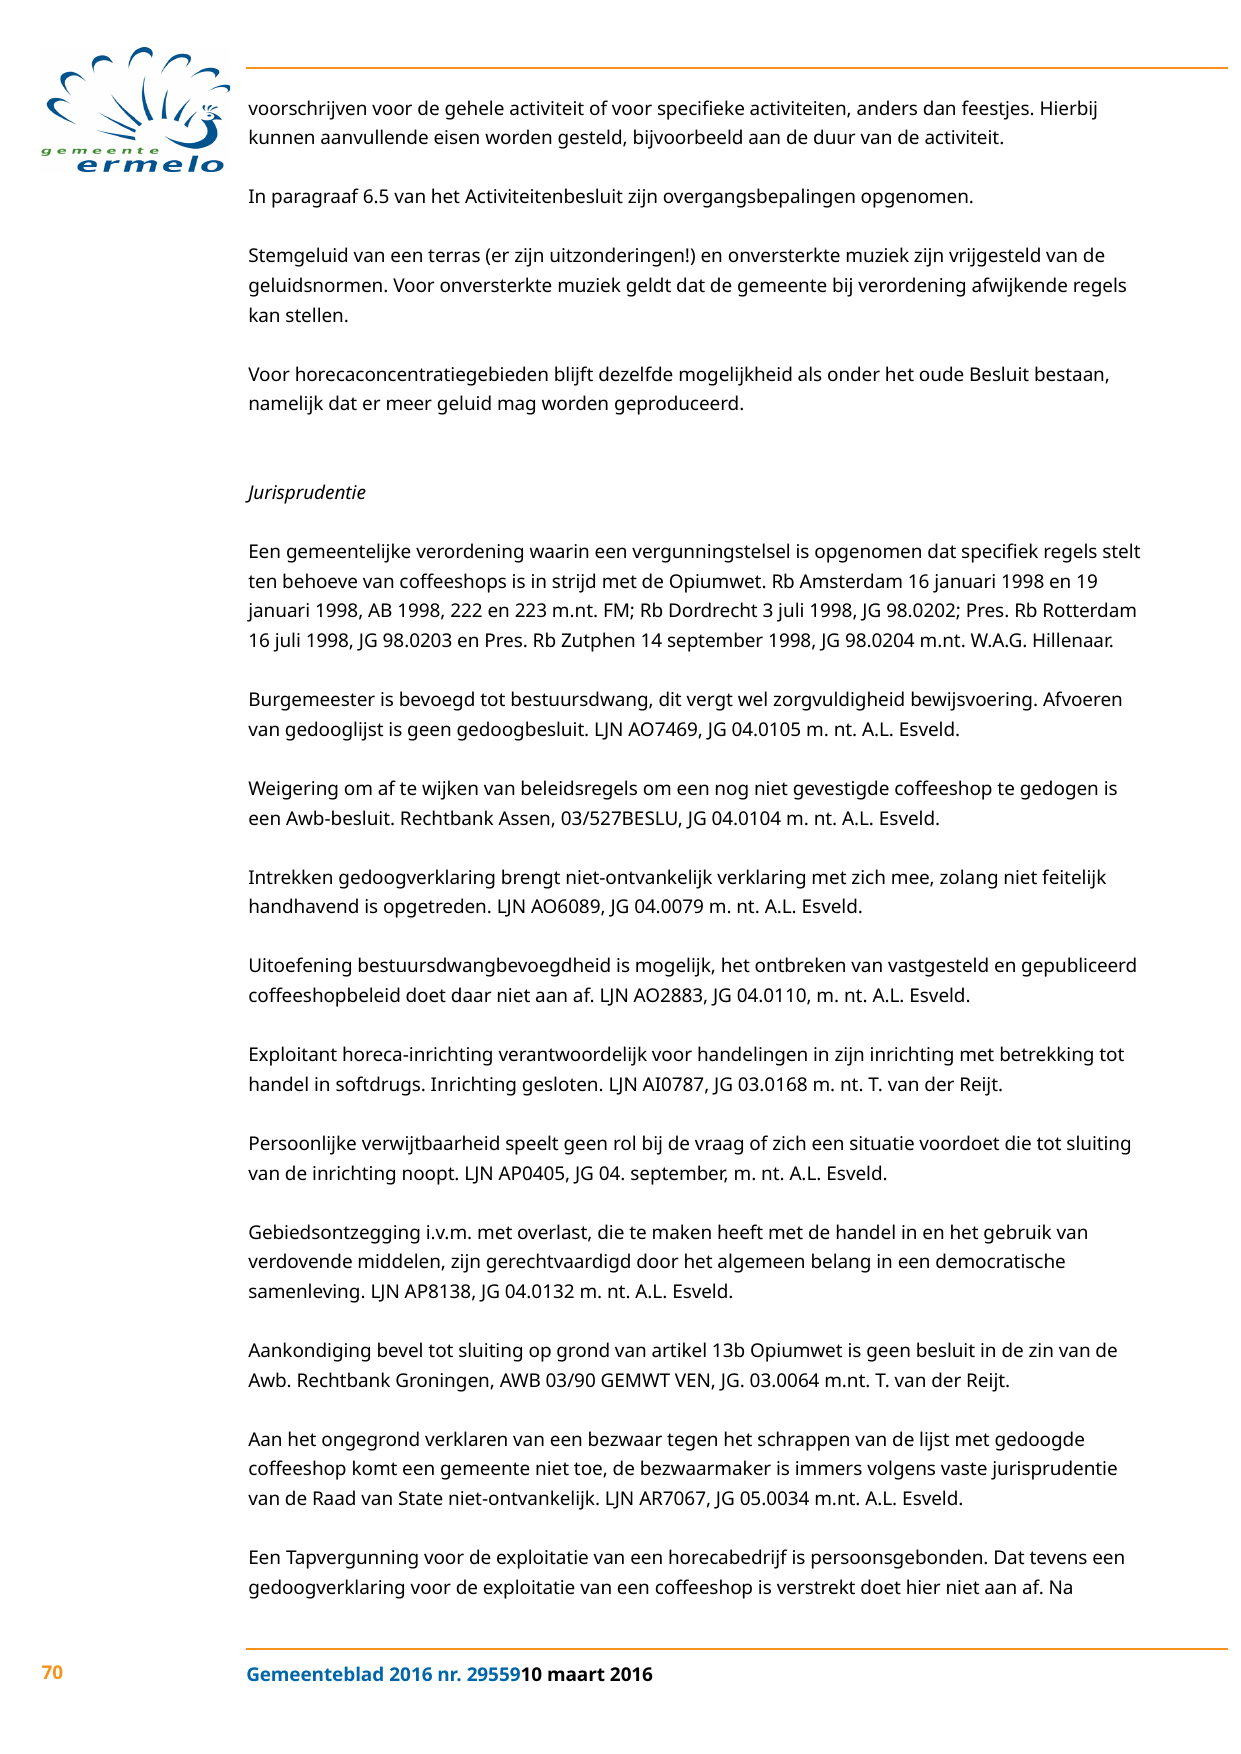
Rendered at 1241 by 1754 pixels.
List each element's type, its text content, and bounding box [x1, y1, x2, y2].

text Burgemeester is bevoegd tot bestuursdwang, dit vergt wel zorgvuldigheid bewijsvoering. Afvoeren van gedooglijst is geen gedoogbesluit. LJN AO7469, JG 04.0105 m. nt. A.L. Esveld. [248, 686, 1152, 742]
text Persoonlijke verwijtbaarheid speelt geen rol bij de vraag of zich een situatie voordoet die tot sluiting van de inrichting noopt. LJN AP0405, JG 04. september, m. nt. A.L. Esveld. [248, 1130, 1152, 1186]
text Weigering om af te wijken van beleidsregels om een nog niet gevestigde coffeeshop te gedogen is een Awb-besluit. Rechtbank Assen, 03/527BESLU, JG 04.0104 m. nt. A.L. Esveld. [248, 775, 1152, 831]
text In paragraaf 6.5 van het Activiteitenbesluit zijn overgangsbepalingen opgenomen. [248, 183, 1152, 209]
picture [41, 47, 231, 172]
text Jurisprudentie [248, 479, 1152, 505]
text Voor horecaconcentratiegebieden blijft dezelfde mogelijkheid als onder het oude Besluit bestaan, namelijk dat er meer geluid mag worden geproduceerd. [248, 361, 1152, 416]
text Intrekken gedoogverklaring brengt niet-ontvankelijk verklaring met zich mee, zolang niet feitelijk handhavend is opgetreden. LJN AO6089, JG 04.0079 m. nt. A.L. Esveld. [248, 864, 1152, 919]
text Gebiedsontzegging i.v.m. met overlast, die te maken heeft met de handel in en het gebruik van verdovende middelen, zijn gerechtvaardigd door het algemeen belang in een democratische samenleving. LJN AP8138, JG 04.0132 m. nt. A.L. Esveld. [248, 1219, 1152, 1304]
text Aankondiging bevel tot sluiting op grond van artikel 13b Opiumwet is geen besluit in de zin van de Awb. Rechtbank Groningen, AWB 03/90 GEMWT VEN, JG. 03.0064 m.nt. T. van der Reijt. [248, 1337, 1152, 1393]
text Uitoefening bestuursdwangbevoegdheid is mogelijk, het ontbreken van vastgesteld en gepubliceerd coffeeshopbeleid doet daar niet aan af. LJN AO2883, JG 04.0110, m. nt. A.L. Esveld. [248, 953, 1152, 1008]
text Een gemeentelijke verordening waarin een vergunningstelsel is opgenomen dat specifiek regels stelt ten behoeve van coffeeshops is in strijd met de Opiumwet. Rb Amsterdam 16 januari 1998 en 19 januari 1998, AB 1998, 222 en 223 m.nt. FM; Rb Dordrecht 3 juli 1998, JG 98.0202; Pres. Rb Rotterdam 16 juli 1998, JG 98.0203 en Pres. Rb Zutphen 14 september 1998, JG 98.0204 m.nt. W.A.G. Hillenaar. [248, 538, 1152, 653]
text Een Tapvergunning voor de exploitatie van een horecabedrijf is persoonsgebonden. Dat tevens een gedoogverklaring voor de exploitatie van een coffeeshop is verstrekt doet hier niet aan af. Na [248, 1544, 1152, 1600]
text Exploitant horeca-inrichting verantwoordelijk voor handelingen in zijn inrichting met betrekking tot handel in softdrugs. Inrichting gesloten. LJN AI0787, JG 03.0168 m. nt. T. van der Reijt. [248, 1041, 1152, 1097]
text Aan het ongegrond verklaren van een bezwaar tegen het schrappen van de lijst met gedoogde coffeeshop komt een gemeente niet toe, de bezwaarmaker is immers volgens vaste jurisprudentie van de Raad van State niet-ontvankelijk. LJN AR7067, JG 05.0034 m.nt. A.L. Esveld. [248, 1426, 1152, 1511]
text voorschrijven voor de gehele activiteit of voor specifieke activiteiten, anders dan feestjes. Hierbij kunnen aanvullende eisen worden gesteld, bijvoorbeeld aan de duur van de activiteit. [248, 95, 1152, 150]
text Stemgeluid van een terras (er zijn uitzonderingen!) en onversterkte muziek zijn vrijgesteld van de geluidsnormen. Voor onversterkte muziek geldt dat de gemeente bij verordening afwijkende regels kan stellen. [248, 243, 1152, 328]
